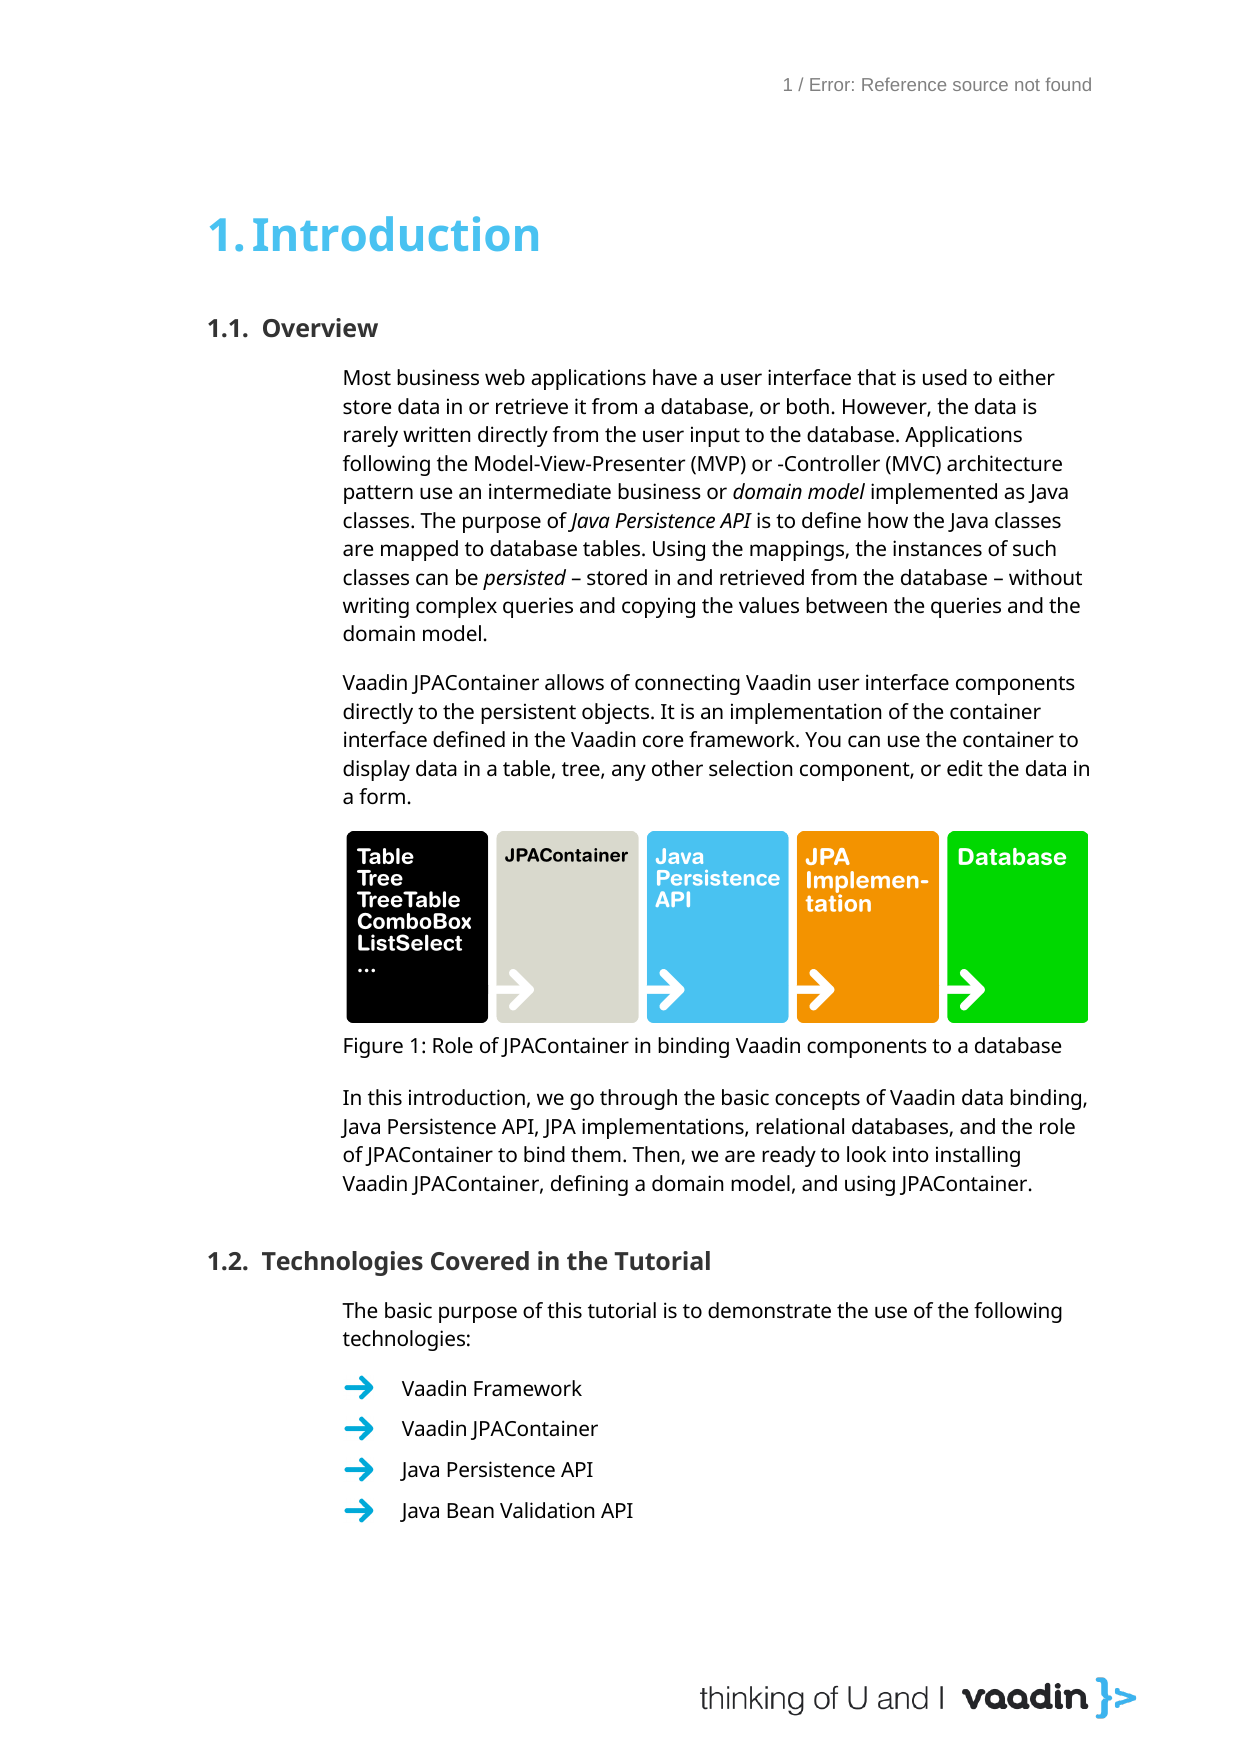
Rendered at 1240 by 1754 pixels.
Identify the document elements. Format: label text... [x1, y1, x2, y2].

picture [699, 1673, 1139, 1721]
picture [343, 1457, 363, 1482]
subtitle Overview [207, 311, 1092, 345]
picture [364, 1513, 374, 1523]
picture [343, 1416, 363, 1441]
picture [364, 1457, 374, 1467]
list Vaadin Framework [342, 1374, 1092, 1402]
picture [364, 1472, 374, 1482]
list Vaadin JPAContainer [342, 1414, 1092, 1443]
text Figure 1: Role of JPAContainer in binding Vaadin components to a database [342, 1032, 1092, 1060]
list Java Bean Validation API [342, 1496, 1092, 1525]
picture [346, 831, 1088, 1023]
picture [364, 1375, 374, 1385]
picture [364, 1416, 374, 1426]
subtitle Technologies Covered in the Tutorial [207, 1243, 1092, 1277]
text The basic purpose of this tutorial is to demonstrate the use of the following technologies: [342, 1296, 1092, 1353]
subtitle Introduction [207, 202, 1092, 264]
list Java Persistence API [342, 1456, 1092, 1484]
text Vaadin JPAContainer allows of connecting Vaadin user interface components directly to the persistent objects. It is an implementation of the container interface defined in the Vaadin core framework. You can use the container to display data in a table, tree, any other selection component, or edit the data in a form. [342, 668, 1092, 811]
text Most business web applications have a user interface that is used to either store data in or retrieve it from a database, or both. However, the data is rarely written directly from the user input to the database. Applications following the Model-View-Presenter (MVP) or -Controller (MVC) architecture pattern use an intermediate business or domain model implemented as Java classes. The purpose of Java Persistence API is to define how the Java classes are mapped to database tables. Using the mappings, the instances of such classes can be persisted – stored in and retrieved from the database – without writing complex queries and copying the values between the queries and the domain model. [342, 363, 1092, 648]
text In this introduction, we go through the basic concepts of Vaadin data binding, Java Persistence API, JPA implementations, relational databases, and the role of JPAContainer to bind them. Then, we are ready to look into installing Vaadin JPAContainer, defining a domain model, and using JPAContainer. [342, 1083, 1092, 1197]
picture [364, 1498, 374, 1508]
picture [343, 1498, 363, 1523]
picture [364, 1390, 374, 1400]
picture [364, 1431, 374, 1441]
picture [343, 1375, 363, 1400]
